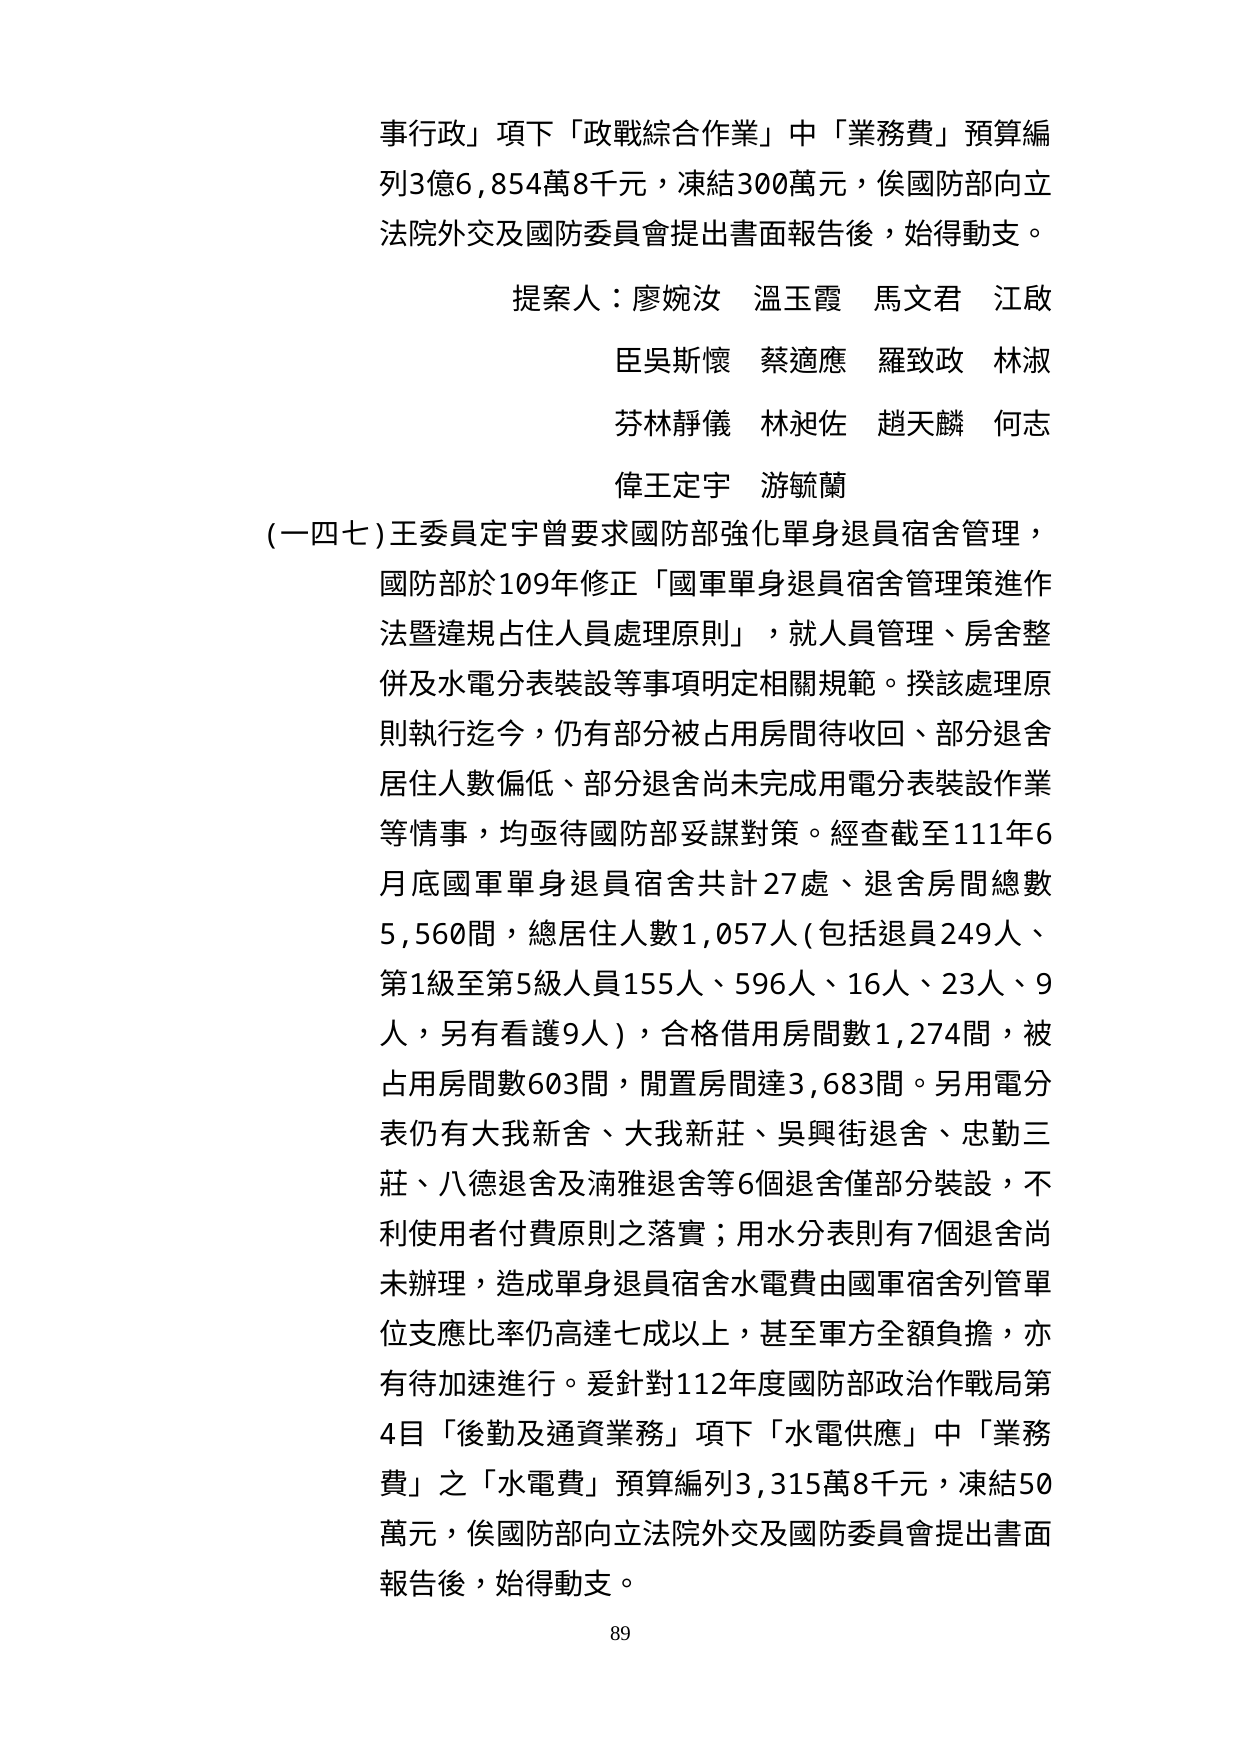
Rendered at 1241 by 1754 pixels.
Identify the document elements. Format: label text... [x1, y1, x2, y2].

text 事行政」項下「政戰綜合作業」中「業務費」預算編列3億6,854萬8千元，凍結300萬元，俟國防部向立法院外交及國防委員會提出書面報告後，始得動支。 [262, 105, 1053, 255]
text 提案人：廖婉汝 溫玉霞 馬文君 江啟臣吳斯懷 蔡適應 羅致政 林淑芬林靜儀 林昶佐 趙天麟 何志偉王定宇 游毓蘭 [512, 255, 1053, 505]
text (一四七)王委員定宇曾要求國防部強化單身退員宿舍管理，國防部於109年修正「國軍單身退員宿舍管理策進作法暨違規占住人員處理原則」，就人員管理、房舍整併及水電分表裝設等事項明定相關規範。揆該處理原則執行迄今，仍有部分被占用房間待收回、部分退舍居住人數偏低、部分退舍尚未完成用電分表裝設作業等情事，均亟待國防部妥謀對策。經查截至111年6月底國軍單身退員宿舍共計27處、退舍房間總數5,560間，總居住人數1,057人(包括退員249人、第1級至第5級人員155人、596人、16人、23人、9人，另有看護9人)，合格借用房間數1,274間，被占用房間數603間，閒置房間達3,683間。另用電分表仍有大我新舍、大我新莊、吳興街退舍、忠勤三莊、八德退舍及湳雅退舍等6個退舍僅部分裝設，不利使用者付費原則之落實；用水分表則有7個退舍尚未辦理，造成單身退員宿舍水電費由國軍宿舍列管單位支應比率仍高達七成以上，甚至軍方全額負擔，亦有待加速進行。爰針對112年度國防部政治作戰局第4目「後勤及通資業務」項下「水電供應」中「業務費」之「水電費」預算編列3,315萬8千元，凍結50萬元，俟國防部向立法院外交及國防委員會提出書面報告後，始得動支。 [262, 505, 1053, 1605]
